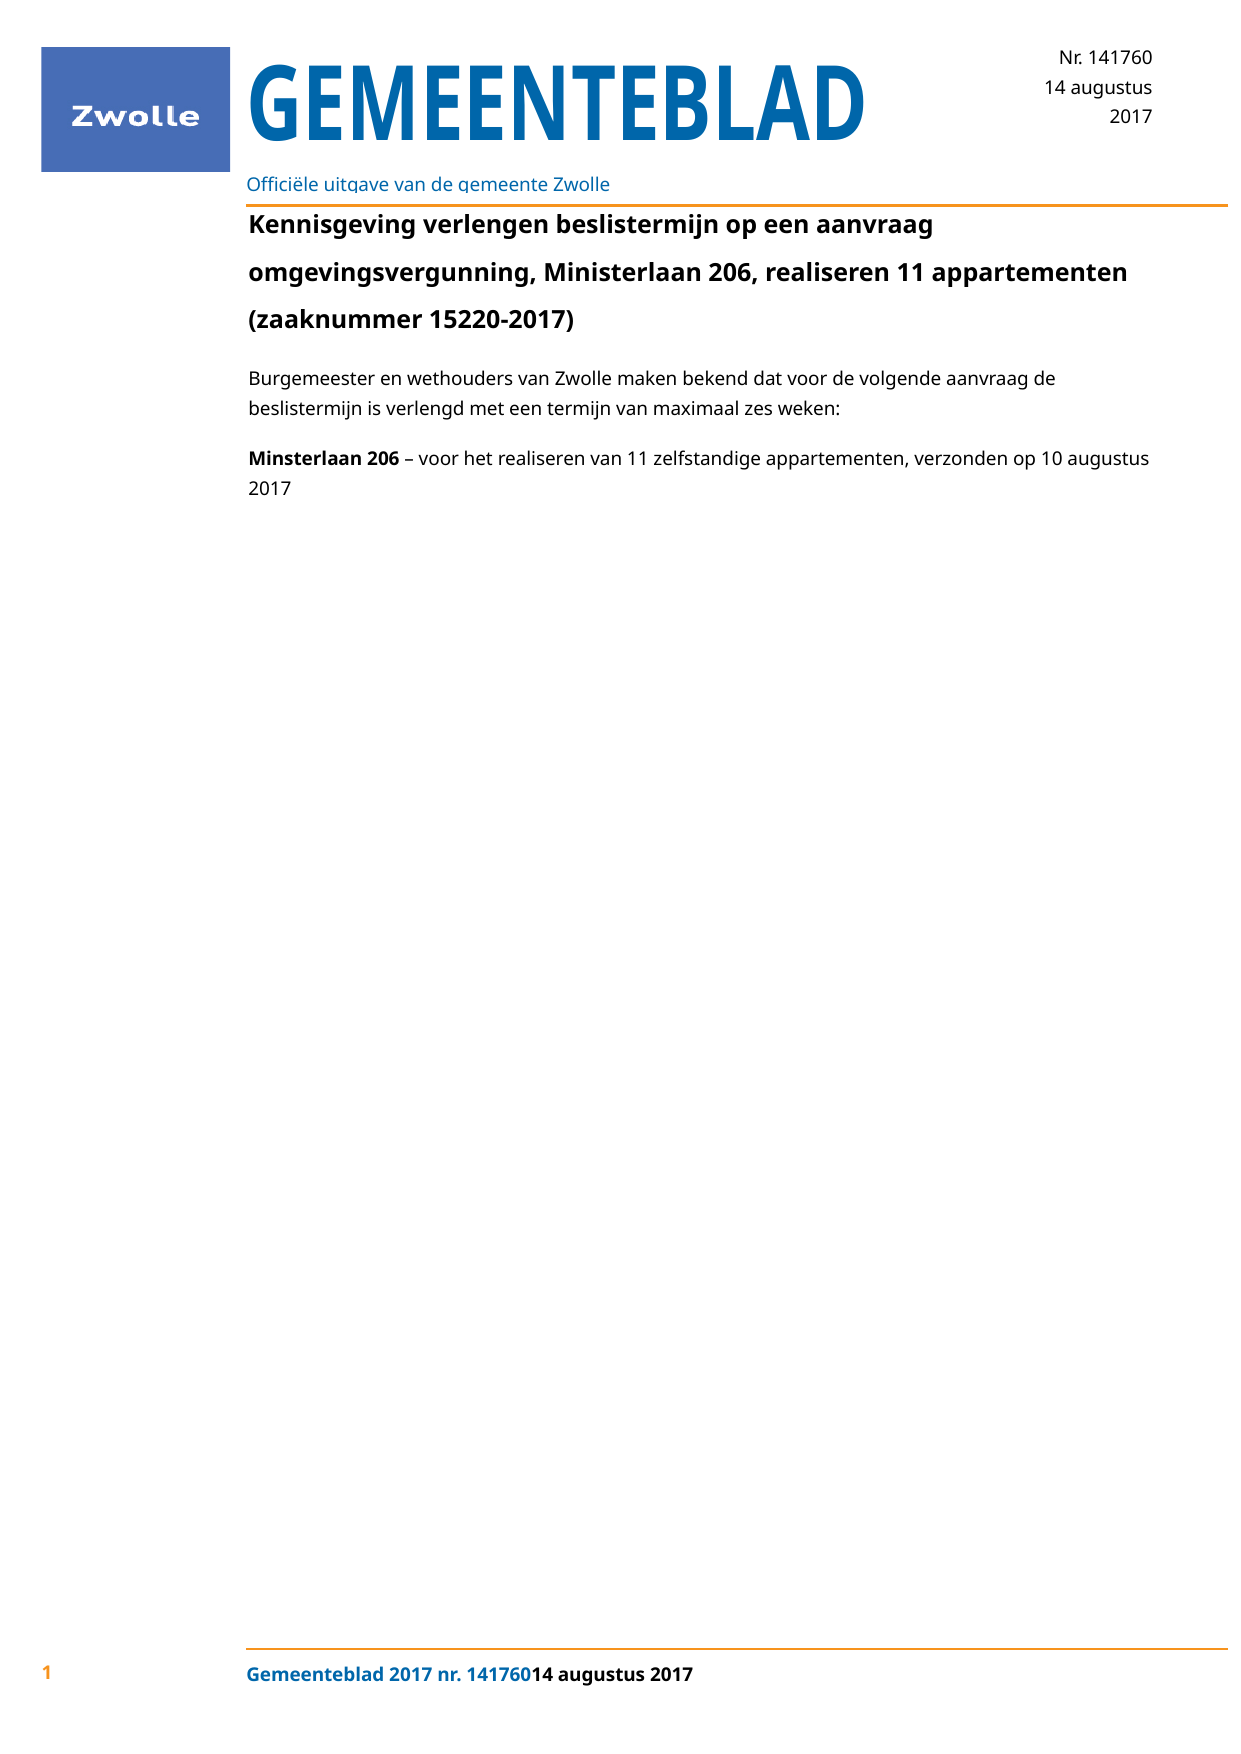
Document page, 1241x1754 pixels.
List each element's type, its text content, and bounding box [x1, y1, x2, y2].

picture [41, 47, 231, 172]
text Burgemeester en wethouders van Zwolle maken bekend dat voor de volgende aanvraag de beslistermijn is verlengd met een termijn van maximaal zes weken: [248, 366, 1152, 421]
text Minsterlaan 206 – voor het realiseren van 11 zelfstandige appartementen, verzonden op 10 augustus 2017 [248, 446, 1152, 501]
text Kennisgeving verlengen beslistermijn op een aanvraag omgevingsvergunning, Ministerlaan 206, realiseren 11 appartementen (zaaknummer 15220-2017) [248, 207, 1152, 336]
